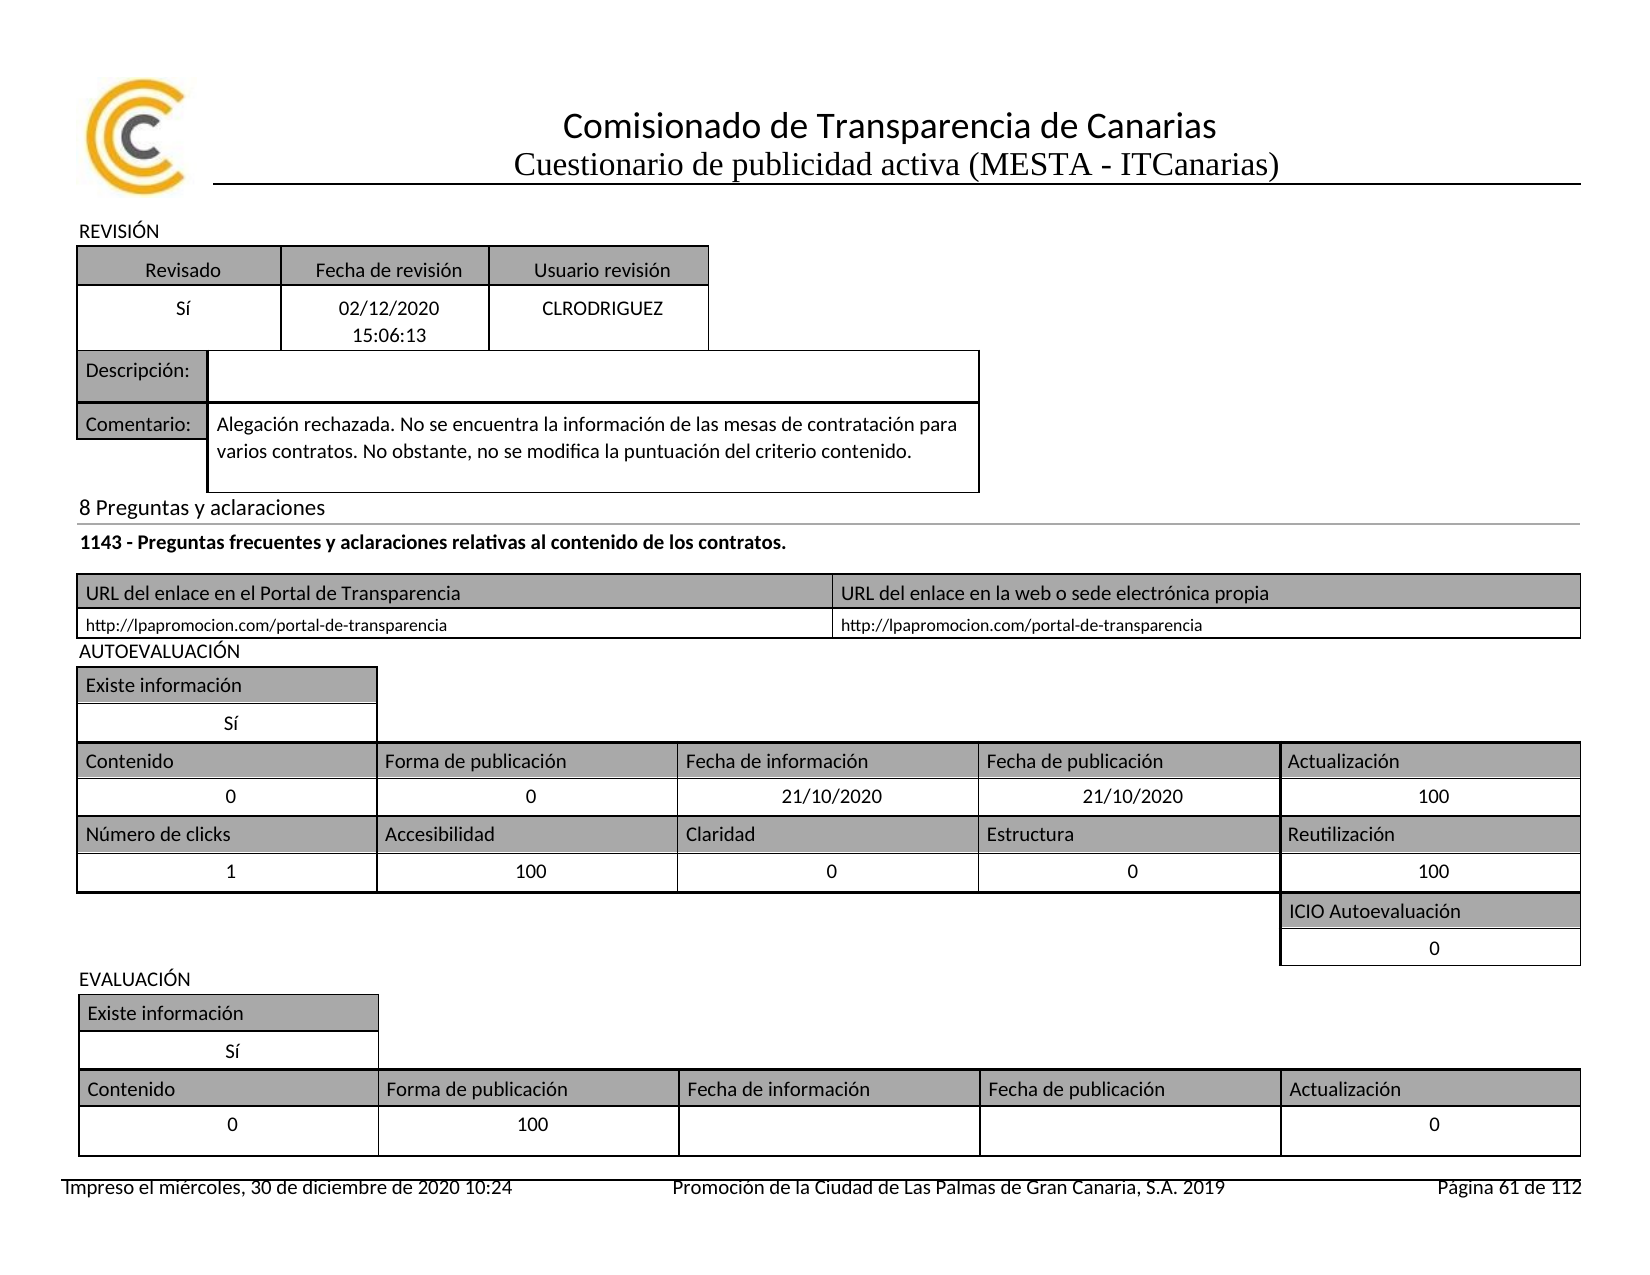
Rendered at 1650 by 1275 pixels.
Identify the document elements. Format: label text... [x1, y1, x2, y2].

table_cell Número de clicks [78, 817, 376, 852]
table_cell Actualización [1282, 744, 1580, 777]
table_cell Sí [80, 1032, 378, 1068]
table_cell URL del enlace en la web o sede electrónica propia [833, 575, 1580, 607]
table_header Fecha de revisión [282, 247, 488, 284]
text AUTOEVALUACIÓN [79, 638, 1582, 664]
table_header [379, 994, 679, 1068]
table_cell 0 [1282, 1107, 1580, 1155]
table_cell http://lpapromocion.com/portal-de-transparencia [833, 609, 1580, 637]
table_cell 21/10/2020 [979, 779, 1279, 815]
table_header [833, 525, 1580, 573]
table_header [678, 666, 978, 741]
table_cell 02/12/2020 15:06:13 [282, 286, 488, 349]
table_cell Forma de publicación [378, 744, 677, 777]
table_cell 0 [1282, 929, 1580, 965]
table_cell Fecha de publicación [981, 1071, 1280, 1105]
table_cell 100 [379, 1107, 678, 1155]
table_cell Claridad [678, 817, 978, 852]
table_header [709, 245, 979, 284]
text EVALUACIÓN [79, 966, 1582, 992]
table_header [980, 994, 1281, 1068]
table_cell [77, 440, 206, 491]
table_header 1143 - Preguntas frecuentes y aclaraciones relativas al contenido de los contratos. [77, 525, 832, 573]
table_cell Sí [78, 704, 376, 741]
table_cell Actualización [1282, 1071, 1580, 1105]
table_cell 0 [80, 1107, 378, 1155]
table_header [1281, 994, 1580, 1068]
table_cell URL del enlace en el Portal de Transparencia [78, 575, 832, 607]
table_cell 0 [979, 854, 1279, 891]
table_cell [209, 351, 978, 401]
table_cell Contenido [80, 1071, 378, 1105]
table_cell [77, 894, 377, 965]
table_cell 100 [1282, 779, 1580, 815]
table_cell 21/10/2020 [678, 779, 978, 815]
table_cell Forma de publicación [379, 1071, 678, 1105]
table_cell Descripción: [78, 351, 206, 401]
table_cell Alegación rechazada. No se encuentra la información de las mesas de contratación para varios contratos. No obstante, no se modifica la puntuación del criterio contenido. [209, 404, 978, 491]
table_cell CLRODRIGUEZ [490, 286, 708, 349]
table_cell Estructura [979, 817, 1279, 852]
table_cell 100 [378, 854, 677, 891]
table_cell Contenido [78, 744, 376, 777]
table_cell [709, 284, 979, 349]
table_cell Sí [78, 286, 280, 349]
table_cell Fecha de publicación [979, 744, 1279, 777]
table_cell ICIO Autoevaluación [1282, 894, 1580, 927]
table_header Existe información [80, 995, 378, 1030]
table_cell [678, 894, 978, 965]
table_header Usuario revisión [490, 247, 708, 284]
table_cell Accesibilidad [378, 817, 677, 852]
table_cell http://lpapromocion.com/portal-de-transparencia [78, 609, 832, 637]
table_cell 0 [678, 854, 978, 891]
table_cell Fecha de información [678, 744, 978, 777]
table_header [679, 994, 980, 1068]
text REVISIÓN [79, 218, 1582, 243]
table_cell 0 [378, 779, 677, 815]
table_header [378, 666, 677, 741]
table_cell [377, 894, 677, 965]
table_cell [979, 894, 1279, 965]
table_cell [680, 1107, 979, 1155]
table_cell Reutilización [1282, 817, 1580, 852]
table_cell Comentario: [78, 404, 206, 438]
table_cell Fecha de información [680, 1071, 979, 1105]
table_cell 100 [1282, 854, 1580, 891]
table_header Revisado [78, 247, 280, 284]
table_header [979, 666, 1280, 741]
table_cell 1 [78, 854, 376, 891]
table_cell 0 [78, 779, 376, 815]
table_header [1280, 666, 1580, 741]
table_header Existe información [78, 668, 376, 702]
subtitle 8 Preguntas y aclaraciones [79, 493, 1582, 521]
table_cell [981, 1107, 1280, 1155]
